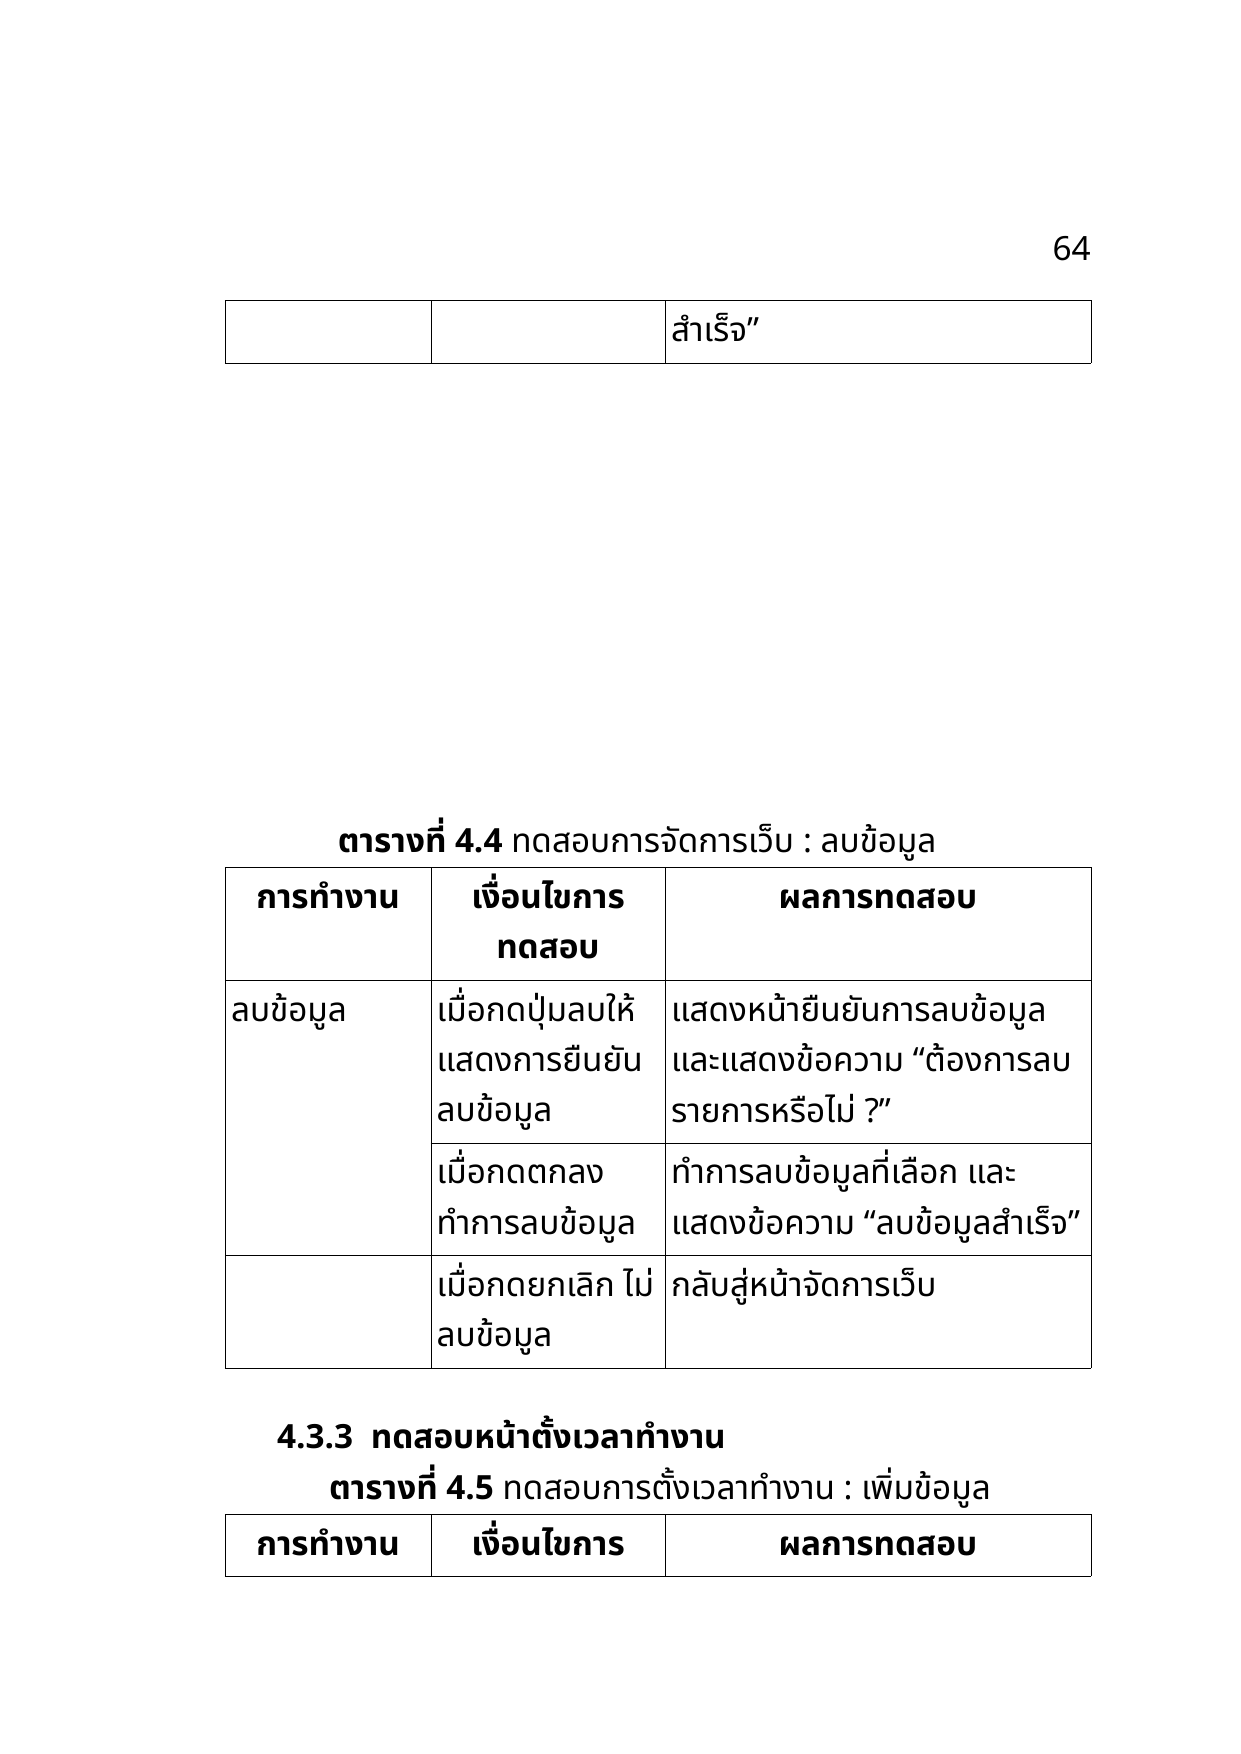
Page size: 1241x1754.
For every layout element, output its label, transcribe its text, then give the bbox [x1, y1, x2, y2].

table_cell ลบข้อมูล [226, 981, 431, 1255]
table_cell เมื่อกดยกเลิก ไม่ลบข้อมูล [432, 1256, 665, 1367]
table_cell [226, 1256, 431, 1367]
table_cell กลับสู่หน้าจัดการเว็บ [666, 1256, 1091, 1367]
table_header เงื่อนไขการทดสอบ [432, 868, 665, 980]
text ตารางที่ 4.4 ทดสอบการจัดการเว็บ : ลบข้อมูล [225, 817, 1091, 867]
table_header เงื่อนไขการ [432, 1515, 665, 1576]
table_header การทำงาน [226, 1515, 431, 1576]
text 4.3.3 ทดสอบหน้าตั้งเวลาทำงาน [225, 1413, 1091, 1464]
table_cell ทำการลบข้อมูลที่เลือก และแสดงข้อความ “ลบข้อมูลสำเร็จ” [666, 1144, 1091, 1255]
text ตารางที่ 4.5 ทดสอบการตั้งเวลาทำงาน : เพิ่มข้อมูล [225, 1464, 1091, 1514]
table_cell สำเร็จ” [666, 301, 1091, 362]
table_cell [432, 301, 665, 362]
table_cell เมื่อกดตกลง ทำการลบข้อมูล [432, 1144, 665, 1255]
table_cell เมื่อกดปุ่มลบให้แสดงการยืนยันลบข้อมูล [432, 981, 665, 1143]
table_header ผลการทดสอบ [666, 1515, 1091, 1576]
table_cell [226, 301, 431, 362]
table_header ผลการทดสอบ [666, 868, 1091, 980]
table_header การทำงาน [226, 868, 431, 980]
table_cell แสดงหน้ายืนยันการลบข้อมูล และแสดงข้อความ “ต้องการลบรายการหรือไม่ ?” [666, 981, 1091, 1143]
